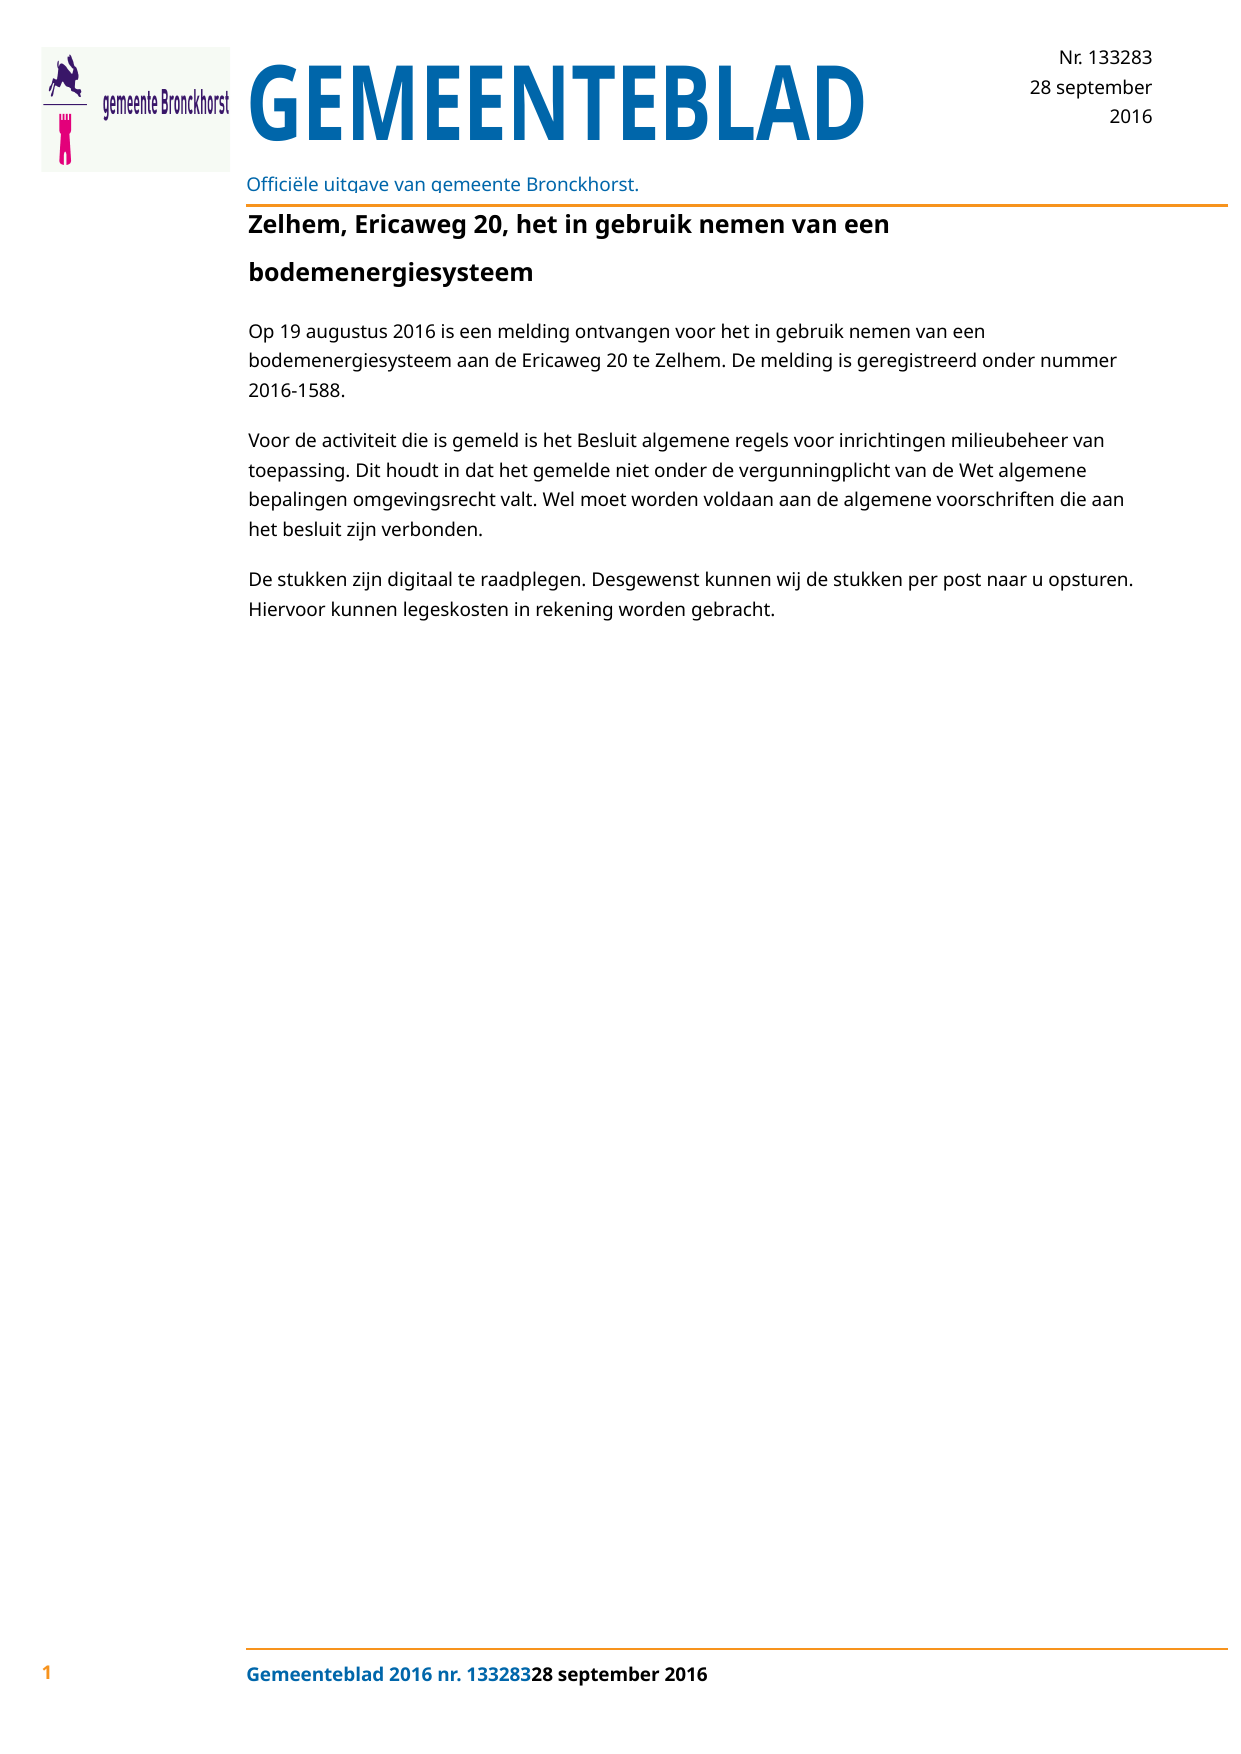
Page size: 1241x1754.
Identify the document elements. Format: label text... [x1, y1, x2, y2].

text Zelhem, Ericaweg 20, het in gebruik nemen van een bodemenergiesysteem [248, 207, 1152, 288]
text Op 19 augustus 2016 is een melding ontvangen voor het in gebruik nemen van een bodemenergiesysteem aan de Ericaweg 20 te Zelhem. De melding is geregistreerd onder nummer 2016-1588. [248, 318, 1152, 403]
picture [41, 47, 231, 172]
text De stukken zijn digitaal te raadplegen. Desgewenst kunnen wij de stukken per post naar u opsturen. Hiervoor kunnen legeskosten in rekening worden gebracht. [248, 567, 1152, 622]
text Voor de activiteit die is gemeld is het Besluit algemene regels voor inrichtingen milieubeheer van toepassing. Dit houdt in dat het gemelde niet onder de vergunningplicht van de Wet algemene bepalingen omgevingsrecht valt. Wel moet worden voldaan aan de algemene voorschriften die aan het besluit zijn verbonden. [248, 427, 1152, 542]
